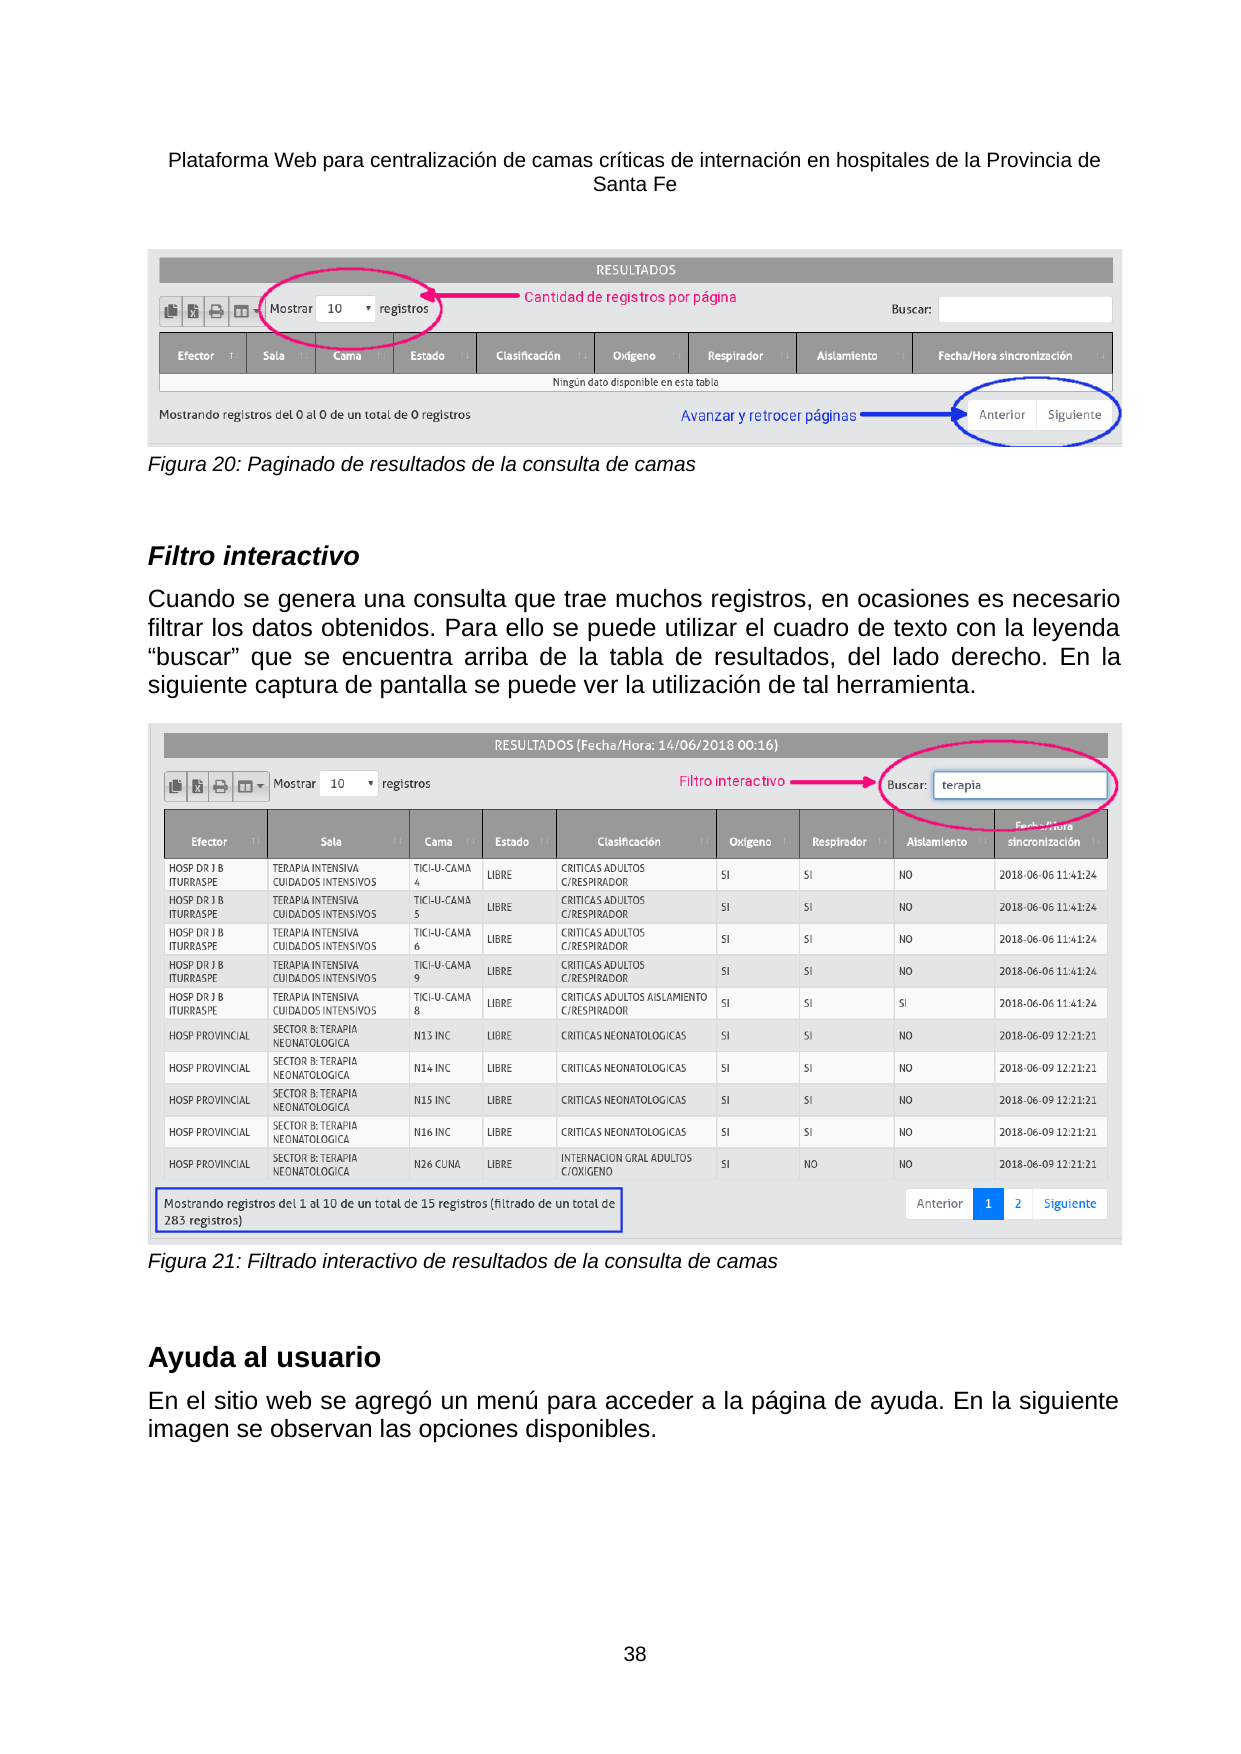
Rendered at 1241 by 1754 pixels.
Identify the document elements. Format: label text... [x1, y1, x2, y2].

picture [147, 249, 1123, 447]
text En el sitio web se agregó un menú para acceder a la página de ayuda. En la siguiente imagen se observan las opciones disponibles. [148, 1386, 1122, 1443]
text Figura 21: Filtrado interactivo de resultados de la consulta de camas [148, 1245, 1122, 1273]
subtitle Ayuda al usuario [148, 1339, 1122, 1373]
picture [147, 723, 1123, 1245]
subtitle Filtro interactivo [148, 540, 1122, 572]
text Cuando se genera una consulta que trae muchos registros, en ocasiones es necesario filtrar los datos obtenidos. Para ello se puede utilizar el cuadro de texto con la leyenda “buscar” que se encuentra arriba de la tabla de resultados, del lado derecho. En la siguiente captura de pantalla se puede ver la utilización de tal herramienta. [148, 584, 1122, 699]
text Figura 20: Paginado de resultados de la consulta de camas [148, 447, 1122, 475]
